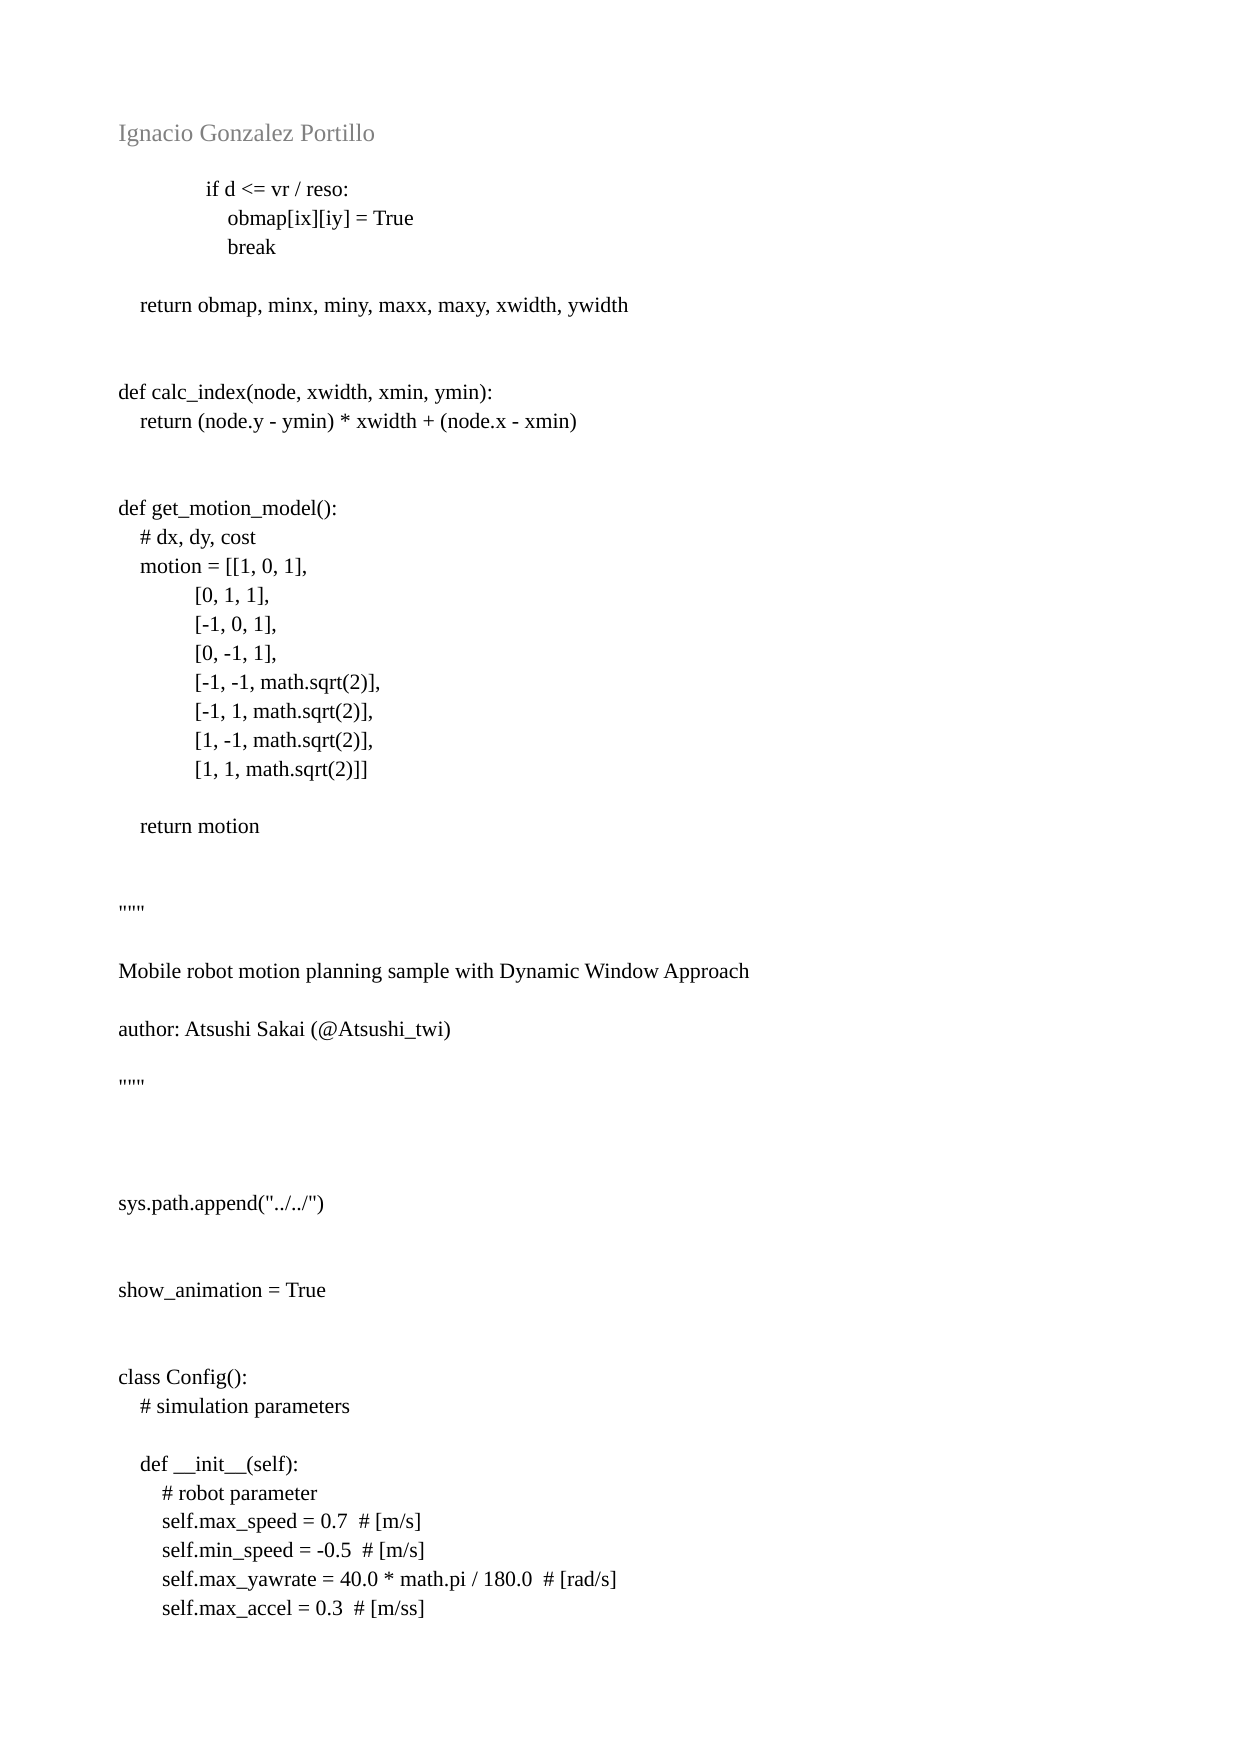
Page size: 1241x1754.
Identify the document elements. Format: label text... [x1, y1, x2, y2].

text return (node.y - ymin) * xwidth + (node.x - xmin) [118, 408, 1122, 433]
text class Config(): [118, 1364, 1122, 1389]
text [-1, 0, 1], [118, 611, 1122, 636]
text # simulation parameters [118, 1393, 1122, 1418]
text break [118, 234, 1122, 259]
text [-1, 1, math.sqrt(2)], [118, 698, 1122, 723]
text """ [118, 900, 1122, 926]
text Mobile robot motion planning sample with Dynamic Window Approach [118, 958, 1122, 983]
text show_animation = True [118, 1277, 1122, 1302]
text author: Atsushi Sakai (@Atsushi_twi) [118, 1016, 1122, 1041]
text motion = [[1, 0, 1], [118, 553, 1122, 578]
text def get_motion_model(): [118, 495, 1122, 520]
text # robot parameter [118, 1479, 1122, 1505]
text [1, -1, math.sqrt(2)], [118, 727, 1122, 752]
text [0, 1, 1], [118, 582, 1122, 607]
text [0, -1, 1], [118, 640, 1122, 665]
text sys.path.append("../../") [118, 1190, 1122, 1215]
text self.max_yawrate = 40.0 * math.pi / 180.0 # [rad/s] [118, 1566, 1122, 1592]
text self.max_speed = 0.7 # [m/s] [118, 1508, 1122, 1534]
text [1, 1, math.sqrt(2)]] [118, 756, 1122, 781]
text def calc_index(node, xwidth, xmin, ymin): [118, 379, 1122, 404]
text self.min_speed = -0.5 # [m/s] [118, 1537, 1122, 1563]
text """ [118, 1074, 1122, 1099]
text # dx, dy, cost [118, 524, 1122, 549]
text def __init__(self): [118, 1451, 1122, 1476]
text obmap[ix][iy] = True [118, 205, 1122, 231]
text [-1, -1, math.sqrt(2)], [118, 669, 1122, 694]
text return motion [118, 813, 1122, 839]
text return obmap, minx, miny, maxx, maxy, xwidth, ywidth [118, 292, 1122, 317]
text self.max_accel = 0.3 # [m/ss] [118, 1595, 1122, 1621]
text if d <= vr / reso: [118, 176, 1122, 202]
